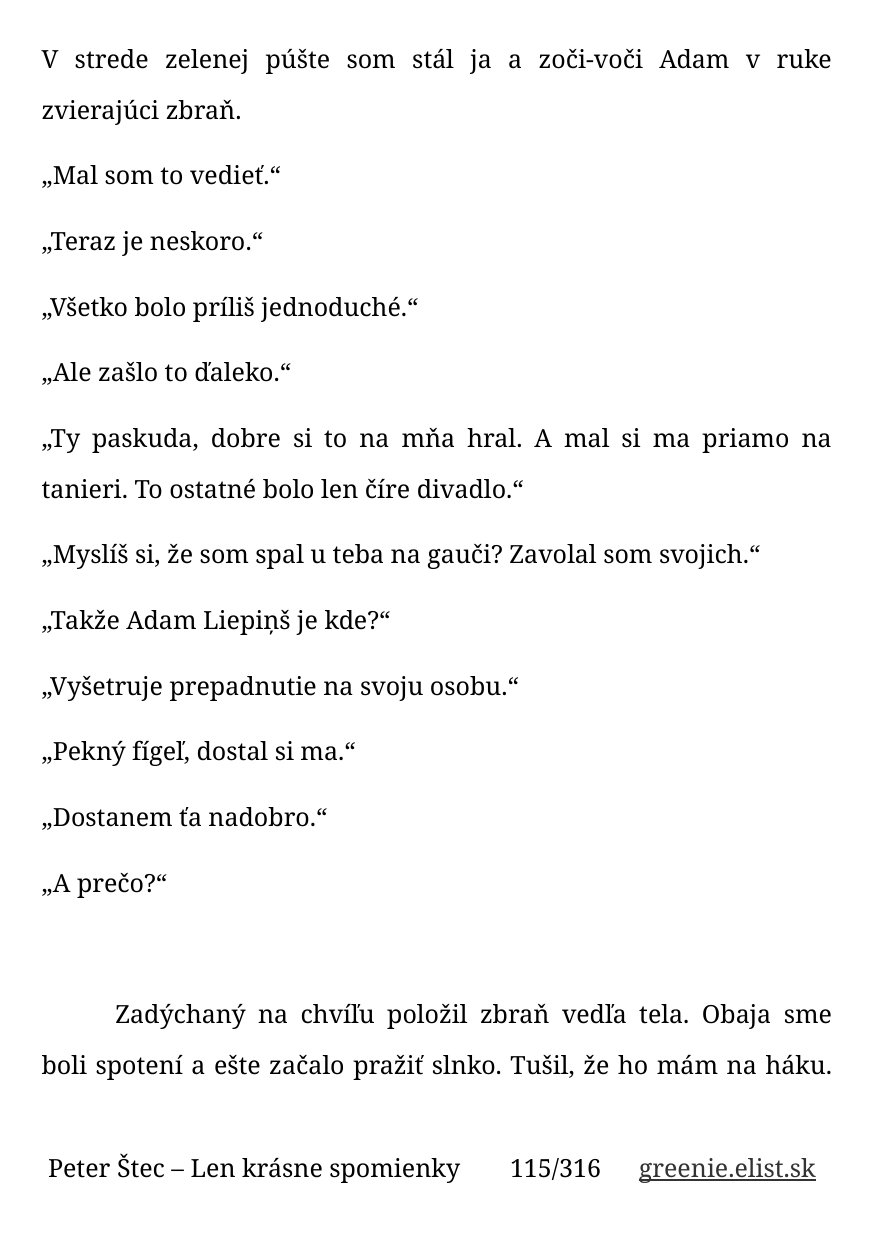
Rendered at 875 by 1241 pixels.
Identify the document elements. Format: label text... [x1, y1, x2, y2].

text „A prečo?“ [41, 865, 833, 899]
text „Takže Adam Liepiņš je kde?“ [41, 603, 833, 637]
text „Ale zašlo to ďaleko.“ [41, 355, 833, 389]
text „Pekný fígeľ, dostal si ma.“ [41, 734, 833, 768]
text „Dostanem ťa nadobro.“ [41, 800, 833, 834]
text „Myslíš si, že som spal u teba na gauči? Zavolal som svojich.“ [41, 537, 833, 571]
text V strede zelenej púšte som stál ja a zoči-voči Adam v ruke zvierajúci zbraň. [41, 41, 833, 126]
text „Všetko bolo príliš jednoduché.“ [41, 289, 833, 323]
text Zadýchaný na chvíľu položil zbraň vedľa tela. Obaja sme boli spotení a ešte začalo pražiť slnko. Tušil, že ho mám na háku. [41, 997, 833, 1082]
text „Vyšetruje prepadnutie na svoju osobu.“ [41, 668, 833, 702]
text „Ty paskuda, dobre si to na mňa hral. A mal si ma priamo na tanieri. To ostatné bolo len číre divadlo.“ [41, 421, 833, 506]
text „Mal som to vedieť.“ [41, 158, 833, 192]
text „Teraz je neskoro.“ [41, 224, 833, 258]
